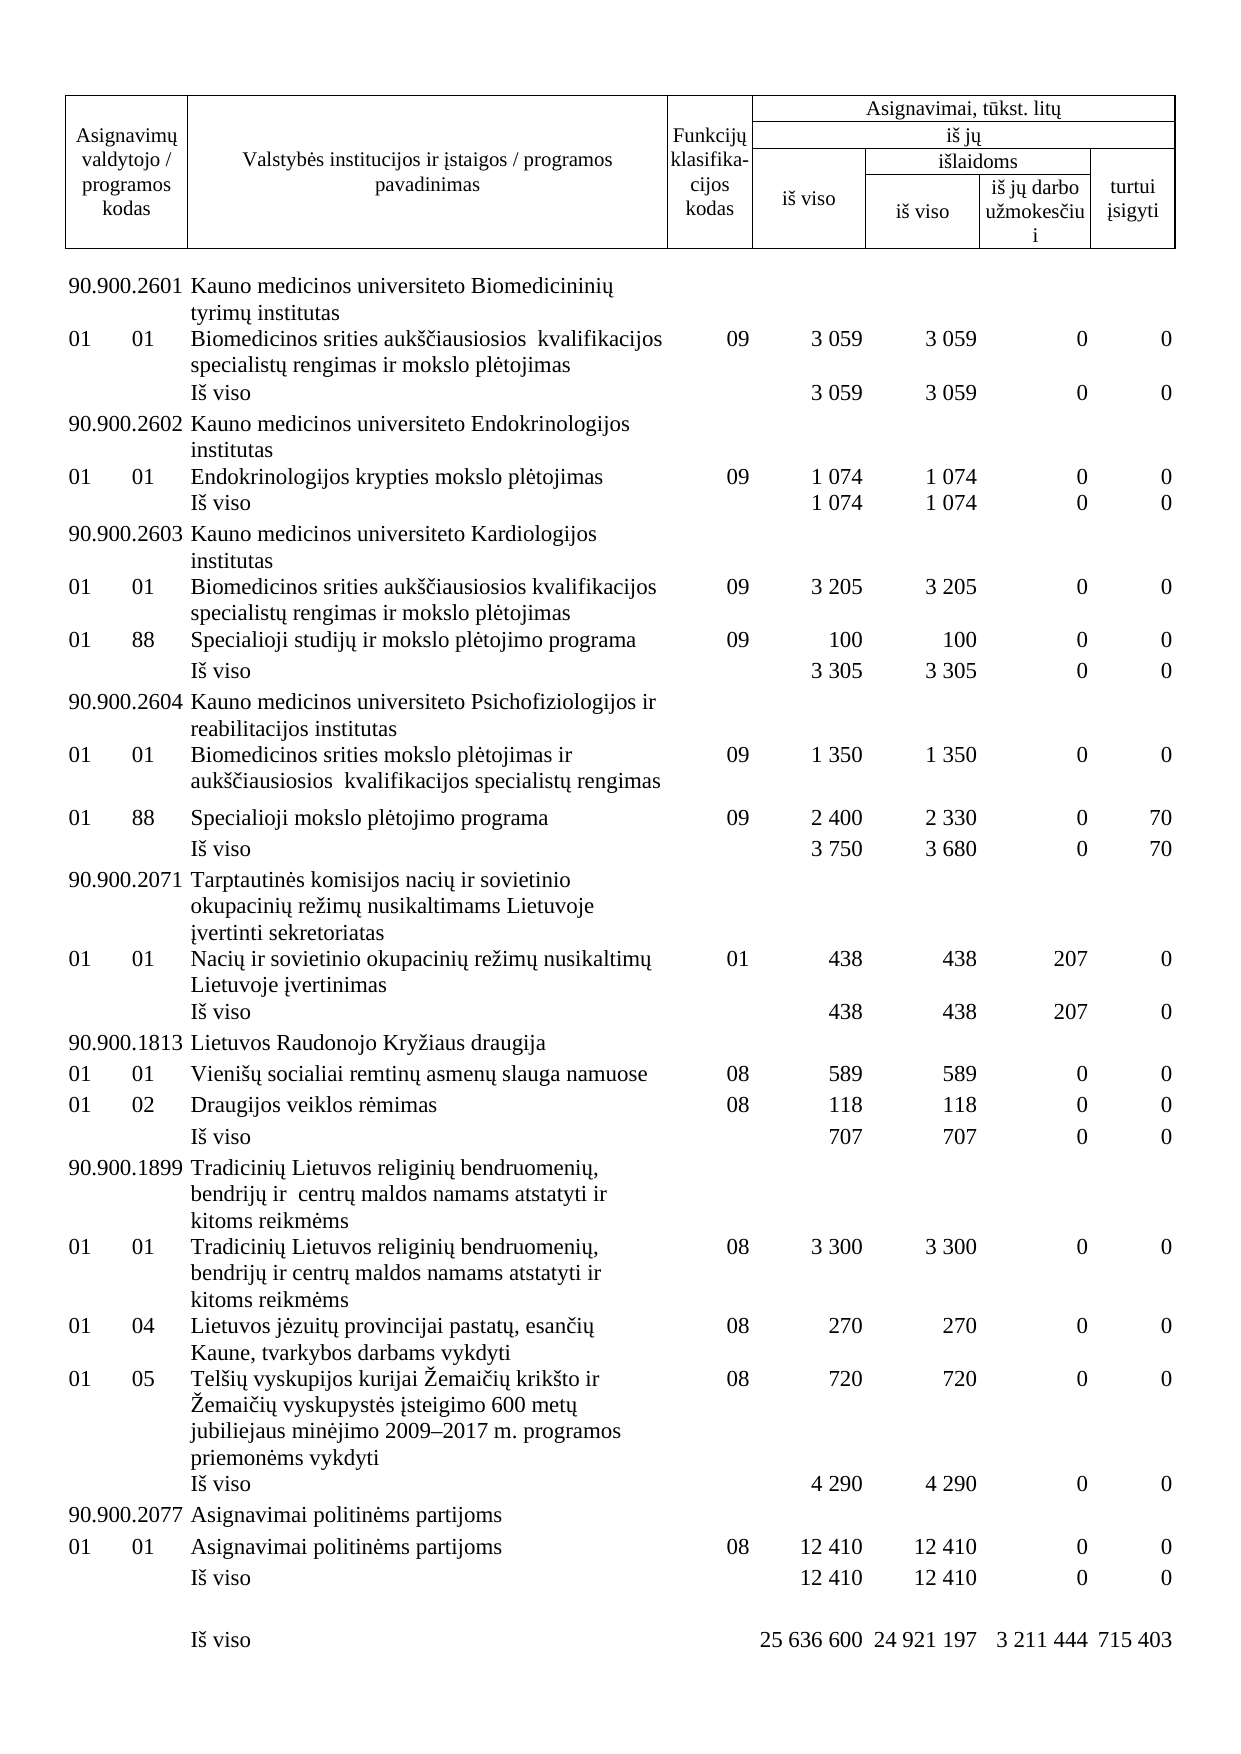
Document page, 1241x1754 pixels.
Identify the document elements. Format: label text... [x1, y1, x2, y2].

table_cell [667, 489, 752, 520]
table_cell [667, 273, 752, 325]
table_cell [667, 866, 752, 945]
table_cell Tradicinių Lietuvos religinių bendruomenių, bendrijų ir centrų maldos namams atstatyti ir kitoms reikmėms [188, 1154, 667, 1233]
table_cell [1091, 1502, 1175, 1533]
table_cell [667, 688, 752, 741]
table_cell 01 [129, 325, 187, 379]
table_cell [129, 657, 187, 688]
table_cell Asignavimai politinėms partijoms [188, 1502, 667, 1533]
table_cell 88 [129, 626, 187, 657]
table_cell 118 [865, 1092, 980, 1123]
table_cell [752, 1502, 865, 1533]
table_cell 09 [667, 804, 752, 835]
table_cell [752, 273, 865, 325]
table_cell 0 [1091, 1365, 1175, 1470]
table_cell Nacių ir sovietinio okupacinių režimų nusikaltimų Lietuvoje įvertinimas [188, 945, 667, 998]
table_cell 01 [65, 626, 129, 657]
table_cell 270 [865, 1312, 980, 1365]
table_cell [667, 1595, 752, 1627]
table_cell 0 [980, 489, 1091, 520]
table_cell 90.900.2077 [65, 1502, 187, 1533]
table_cell 0 [980, 325, 1091, 379]
table_cell [865, 1154, 980, 1233]
table_cell 0 [980, 379, 1091, 410]
table_cell 3 059 [865, 379, 980, 410]
table_cell [980, 1154, 1091, 1233]
table_cell 01 [65, 463, 129, 489]
table_cell [65, 1123, 129, 1154]
table_cell 08 [667, 1092, 752, 1123]
table_cell turtui įsigyti [1091, 149, 1174, 247]
table_cell 589 [865, 1060, 980, 1092]
table_cell 90.900.2071 [65, 866, 187, 945]
table_cell 01 [65, 804, 129, 835]
table_cell Kauno medicinos universiteto Biomedicininių tyrimų institutas [188, 273, 667, 325]
table_cell 438 [752, 945, 865, 998]
table_cell iš jų [753, 122, 1174, 148]
table_cell [1091, 688, 1175, 741]
table_cell 0 [1091, 573, 1175, 626]
table_cell 0 [1091, 1564, 1175, 1595]
table_cell Iš viso [188, 1123, 667, 1154]
table_cell [752, 520, 865, 573]
table_cell [129, 1595, 187, 1627]
table_cell 207 [980, 945, 1091, 998]
table_cell 707 [752, 1123, 865, 1154]
table_cell 0 [980, 1470, 1091, 1502]
table_cell 08 [667, 1365, 752, 1470]
table_header Funkcijų klasifika-cijos kodas [668, 96, 752, 247]
table_cell 24 921 197 [865, 1627, 980, 1658]
table_cell [129, 1627, 187, 1658]
table_cell [667, 410, 752, 463]
table_cell Iš viso [188, 998, 667, 1029]
table_cell Iš viso [188, 379, 667, 410]
table_cell [188, 1595, 667, 1627]
table_cell Kauno medicinos universiteto Kardiologijos institutas [188, 520, 667, 573]
table_cell 0 [980, 626, 1091, 657]
table_cell iš jų darbo užmokesčiui [980, 175, 1090, 247]
table_cell [1091, 520, 1175, 573]
table_cell [1091, 1595, 1175, 1627]
table_cell [65, 1564, 129, 1595]
table_cell Endokrinologijos krypties mokslo plėtojimas [188, 463, 667, 489]
table_cell 70 [1091, 835, 1175, 866]
table_cell 08 [667, 1060, 752, 1092]
table_cell Iš viso [188, 657, 667, 688]
table_cell [752, 866, 865, 945]
table_cell 09 [667, 463, 752, 489]
table_cell [980, 410, 1091, 463]
table_cell 4 290 [865, 1470, 980, 1502]
table_cell 1 350 [865, 741, 980, 803]
table_cell 0 [980, 463, 1091, 489]
table_cell 01 [129, 1533, 187, 1564]
table_cell [980, 1502, 1091, 1533]
table_cell [1091, 273, 1175, 325]
table_cell [129, 489, 187, 520]
table_cell 01 [65, 1092, 129, 1123]
table_cell 25 636 600 [752, 1627, 865, 1658]
table_cell 70 [1091, 804, 1175, 835]
table_cell [865, 866, 980, 945]
table_cell [752, 1154, 865, 1233]
table_cell 12 410 [752, 1533, 865, 1564]
table_cell [65, 835, 129, 866]
table_cell 0 [1091, 489, 1175, 520]
table_cell 90.900.2603 [65, 520, 187, 573]
table_cell 12 410 [865, 1533, 980, 1564]
table_cell 01 [129, 573, 187, 626]
table_cell 01 [65, 1533, 129, 1564]
table_cell [1091, 1154, 1175, 1233]
table_cell [129, 1123, 187, 1154]
table_cell Kauno medicinos universiteto Psichofiziologijos ir reabilitacijos institutas [188, 688, 667, 741]
table_cell 0 [1091, 657, 1175, 688]
table_cell 3 300 [752, 1233, 865, 1312]
table_cell 90.900.1813 [65, 1029, 187, 1060]
table_cell 09 [667, 741, 752, 803]
table_cell 0 [1091, 945, 1175, 998]
table_cell 90.900.2602 [65, 410, 187, 463]
table_cell 09 [667, 325, 752, 379]
table_cell 12 410 [752, 1564, 865, 1595]
table_cell 0 [1091, 1470, 1175, 1502]
table_cell [752, 688, 865, 741]
table_cell [65, 998, 129, 1029]
table_cell 3 305 [865, 657, 980, 688]
table_cell Telšių vyskupijos kurijai Žemaičių krikšto ir Žemaičių vyskupystės įsteigimo 600 metų jubiliejaus minėjimo 2009–2017 m. programos priemonėms vykdyti [188, 1365, 667, 1470]
table_cell 2 330 [865, 804, 980, 835]
table_cell 01 [65, 1233, 129, 1312]
table_cell [752, 1029, 865, 1060]
table_cell Iš viso [188, 1627, 667, 1658]
table_cell 438 [752, 998, 865, 1029]
table_cell 1 074 [865, 489, 980, 520]
table_cell 01 [65, 573, 129, 626]
table_cell 0 [980, 1092, 1091, 1123]
table_cell 0 [980, 804, 1091, 835]
table_cell [65, 1627, 129, 1658]
table_cell 270 [752, 1312, 865, 1365]
table_cell 05 [129, 1365, 187, 1470]
table_cell [1091, 410, 1175, 463]
table_cell 0 [980, 1533, 1091, 1564]
table_cell [865, 410, 980, 463]
table_cell 0 [980, 573, 1091, 626]
table_cell 3 300 [865, 1233, 980, 1312]
table_cell [129, 1470, 187, 1502]
table_cell 0 [1091, 1233, 1175, 1312]
table_cell [865, 1595, 980, 1627]
table_cell Iš viso [188, 835, 667, 866]
table_cell [752, 1595, 865, 1627]
table_cell 88 [129, 804, 187, 835]
table_cell [667, 1123, 752, 1154]
table_cell 707 [865, 1123, 980, 1154]
table_header Asignavimų valdytojo / programos kodas [66, 96, 187, 247]
table_cell Iš viso [188, 489, 667, 520]
table_cell 01 [65, 741, 129, 803]
table_cell Specialioji studijų ir mokslo plėtojimo programa [188, 626, 667, 657]
table_cell 01 [129, 1060, 187, 1092]
table_cell [980, 1029, 1091, 1060]
table_cell 08 [667, 1533, 752, 1564]
table_cell [667, 657, 752, 688]
table_cell 01 [129, 741, 187, 803]
table_cell 12 410 [865, 1564, 980, 1595]
table_cell 0 [980, 1233, 1091, 1312]
table_cell [667, 520, 752, 573]
table_cell Tradicinių Lietuvos religinių bendruomenių, bendrijų ir centrų maldos namams atstatyti ir kitoms reikmėms [188, 1233, 667, 1312]
table_cell 01 [129, 1233, 187, 1312]
table_cell 01 [65, 1365, 129, 1470]
table_cell Lietuvos Raudonojo Kryžiaus draugija [188, 1029, 667, 1060]
table_cell 04 [129, 1312, 187, 1365]
table_cell 0 [980, 1312, 1091, 1365]
table_cell [1091, 866, 1175, 945]
table_cell [980, 273, 1091, 325]
table_cell 720 [752, 1365, 865, 1470]
table_cell 3 205 [752, 573, 865, 626]
table_cell 01 [65, 325, 129, 379]
table_cell 90.900.2604 [65, 688, 187, 741]
table_header Valstybės institucijos ir įstaigos / programos pavadinimas [188, 96, 667, 247]
table_cell [980, 520, 1091, 573]
table_cell [129, 379, 187, 410]
table_cell Iš viso [188, 1564, 667, 1595]
table_cell Biomedicinos srities mokslo plėtojimas ir aukščiausiosios kvalifikacijos specialistų rengimas [188, 741, 667, 803]
table_cell 0 [980, 1365, 1091, 1470]
table_cell 0 [1091, 1123, 1175, 1154]
table_cell 0 [1091, 325, 1175, 379]
table_cell 3 059 [752, 325, 865, 379]
table_header Asignavimai, tūkst. litų [753, 96, 1174, 121]
table_cell 0 [980, 1123, 1091, 1154]
table_cell [65, 1470, 129, 1502]
table_cell 01 [667, 945, 752, 998]
table_cell 01 [65, 1060, 129, 1092]
table_cell 0 [1091, 626, 1175, 657]
table_cell 90.900.1899 [65, 1154, 187, 1233]
table_cell 0 [980, 1564, 1091, 1595]
table_cell [65, 657, 129, 688]
table_cell 0 [1091, 463, 1175, 489]
table_cell 01 [129, 463, 187, 489]
table_cell 207 [980, 998, 1091, 1029]
table_cell iš viso [753, 149, 865, 247]
table_cell [667, 1029, 752, 1060]
table_cell 3 305 [752, 657, 865, 688]
table_cell Iš viso [188, 1470, 667, 1502]
table_cell 0 [980, 741, 1091, 803]
table_cell [65, 249, 1175, 272]
table_cell 09 [667, 573, 752, 626]
table_cell [667, 1470, 752, 1502]
table_cell Asignavimai politinėms partijoms [188, 1533, 667, 1564]
table_cell Biomedicinos srities aukščiausiosios kvalifikacijos specialistų rengimas ir mokslo plėtojimas [188, 573, 667, 626]
table_cell [65, 489, 129, 520]
table_cell 0 [980, 1060, 1091, 1092]
table_cell [129, 998, 187, 1029]
table_cell 3 750 [752, 835, 865, 866]
table_cell [1091, 1029, 1175, 1060]
table_cell [667, 835, 752, 866]
table_cell 1 350 [752, 741, 865, 803]
table_cell 0 [1091, 1533, 1175, 1564]
table_cell 02 [129, 1092, 187, 1123]
table_cell [65, 1595, 129, 1627]
table_cell 0 [1091, 998, 1175, 1029]
table_cell Lietuvos jėzuitų provincijai pastatų, esančių Kaune, tvarkybos darbams vykdyti [188, 1312, 667, 1365]
table_cell [667, 1154, 752, 1233]
table_cell 0 [1091, 1060, 1175, 1092]
table_cell 01 [65, 1312, 129, 1365]
table_cell 3 059 [865, 325, 980, 379]
table_cell 01 [129, 945, 187, 998]
table_cell [865, 273, 980, 325]
table_cell 2 400 [752, 804, 865, 835]
table_cell Specialioji mokslo plėtojimo programa [188, 804, 667, 835]
table_cell Biomedicinos srities aukščiausiosios kvalifikacijos specialistų rengimas ir mokslo plėtojimas [188, 325, 667, 379]
table_cell 0 [1091, 379, 1175, 410]
table_cell 3 680 [865, 835, 980, 866]
table_cell 100 [865, 626, 980, 657]
table_cell [980, 1595, 1091, 1627]
table_cell 0 [980, 657, 1091, 688]
table_cell 3 205 [865, 573, 980, 626]
table_cell 08 [667, 1233, 752, 1312]
table_cell [667, 1502, 752, 1533]
table_cell Kauno medicinos universiteto Endokrinologijos institutas [188, 410, 667, 463]
table_cell 715 403 [1091, 1627, 1175, 1658]
table_cell 0 [1091, 741, 1175, 803]
table_cell 3 059 [752, 379, 865, 410]
table_cell 1 074 [752, 489, 865, 520]
table_cell 118 [752, 1092, 865, 1123]
table_cell [865, 520, 980, 573]
table_cell Vienišų socialiai remtinų asmenų slauga namuose [188, 1060, 667, 1092]
table_cell [980, 688, 1091, 741]
table_cell Tarptautinės komisijos nacių ir sovietinio okupacinių režimų nusikaltimams Lietuvoje įvertinti sekretoriatas [188, 866, 667, 945]
table_cell [65, 379, 129, 410]
table_cell [667, 1627, 752, 1658]
table_cell 438 [865, 945, 980, 998]
table_cell iš viso [866, 175, 979, 247]
table_cell 1 074 [865, 463, 980, 489]
table_cell [129, 835, 187, 866]
table_cell 100 [752, 626, 865, 657]
table_cell 4 290 [752, 1470, 865, 1502]
table_cell [865, 1029, 980, 1060]
table_cell [667, 998, 752, 1029]
table_cell [667, 1564, 752, 1595]
table_cell 01 [65, 945, 129, 998]
table_cell 09 [667, 626, 752, 657]
table_cell 3 211 444 [980, 1627, 1091, 1658]
table_cell [865, 688, 980, 741]
table_cell išlaidoms [866, 149, 1090, 174]
table_cell 0 [980, 835, 1091, 866]
table_cell [865, 1502, 980, 1533]
table_cell 0 [1091, 1312, 1175, 1365]
table_cell 90.900.2601 [65, 273, 187, 325]
table_cell [752, 410, 865, 463]
table_cell 08 [667, 1312, 752, 1365]
table_cell 720 [865, 1365, 980, 1470]
table_cell [980, 866, 1091, 945]
table_cell [667, 379, 752, 410]
table_cell 1 074 [752, 463, 865, 489]
table_cell 438 [865, 998, 980, 1029]
table_cell Draugijos veiklos rėmimas [188, 1092, 667, 1123]
table_cell 0 [1091, 1092, 1175, 1123]
table_cell 589 [752, 1060, 865, 1092]
table_cell [129, 1564, 187, 1595]
